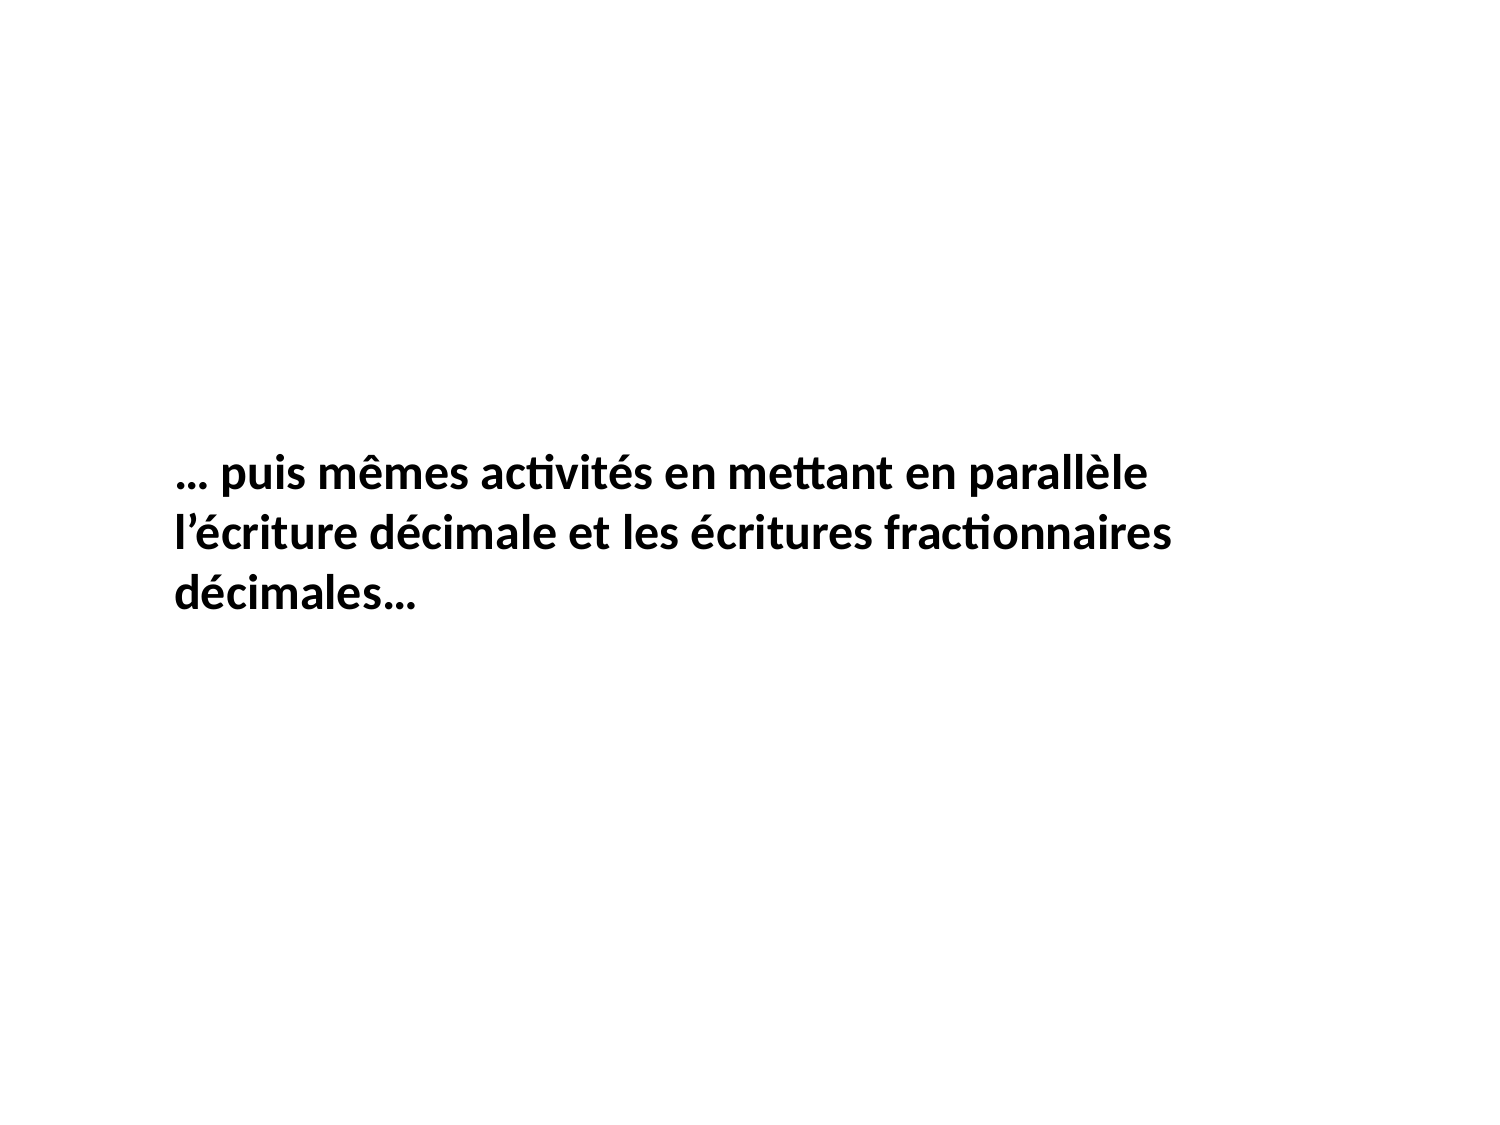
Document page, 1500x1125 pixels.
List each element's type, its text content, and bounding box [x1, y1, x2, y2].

text_box … puis mêmes activités en mettant en parallèle l’écriture décimale et les écritures fractionnaires décimales… [159, 432, 1294, 628]
